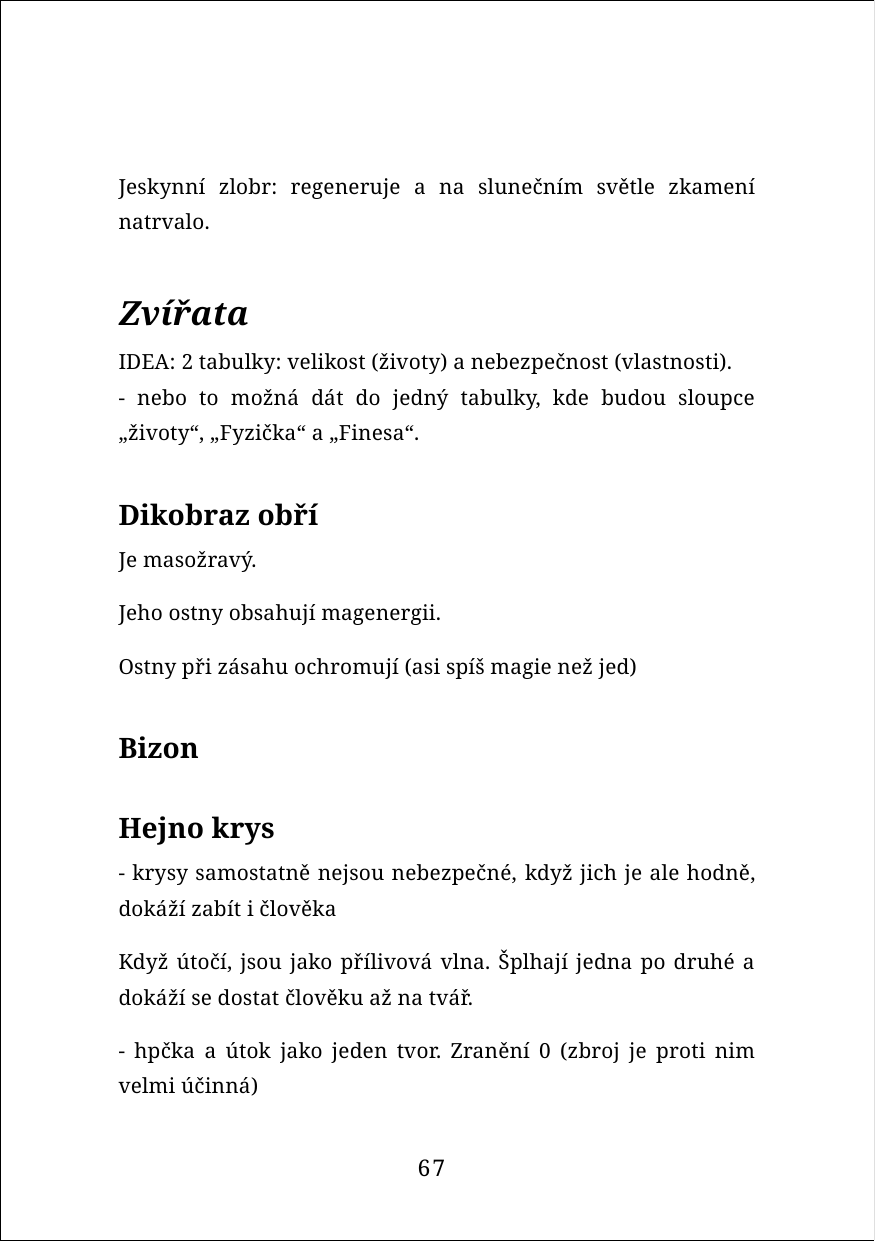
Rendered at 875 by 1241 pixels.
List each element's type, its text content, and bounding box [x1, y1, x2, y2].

text Když útočí, jsou jako přílivová vlna. Šplhají jedna po druhé a dokáží se dostat člověku až na tvář. [118, 947, 756, 1011]
text Jeskynní zlobr: regeneruje a na slunečním světle zkamení natrvalo. [118, 172, 756, 236]
text Je masožravý. [118, 545, 756, 574]
subtitle Dikobraz obří [118, 495, 756, 533]
text IDEA: 2 tabulky: velikost (životy) a nebezpečnost (vlastnosti). - nebo to možná dát do jedný tabulky, kde budou sloupce „životy“, „Fyzička“ a „Finesa“. [118, 347, 756, 447]
text Ostny při zásahu ochromují (asi spíš magie než jed) [118, 652, 756, 680]
subtitle Bizon [118, 729, 756, 767]
text - hpčka a útok jako jeden tvor. Zranění 0 (zbroj je proti nim velmi účinná) [118, 1036, 756, 1100]
text - krysy samostatně nejsou nebezpečné, když jich je ale hodně, dokáží zabít i člověka [118, 858, 756, 922]
subtitle Zvířata [118, 290, 756, 336]
subtitle Hejno krys [118, 808, 756, 847]
text Jeho ostny obsahují magenergii. [118, 598, 756, 627]
